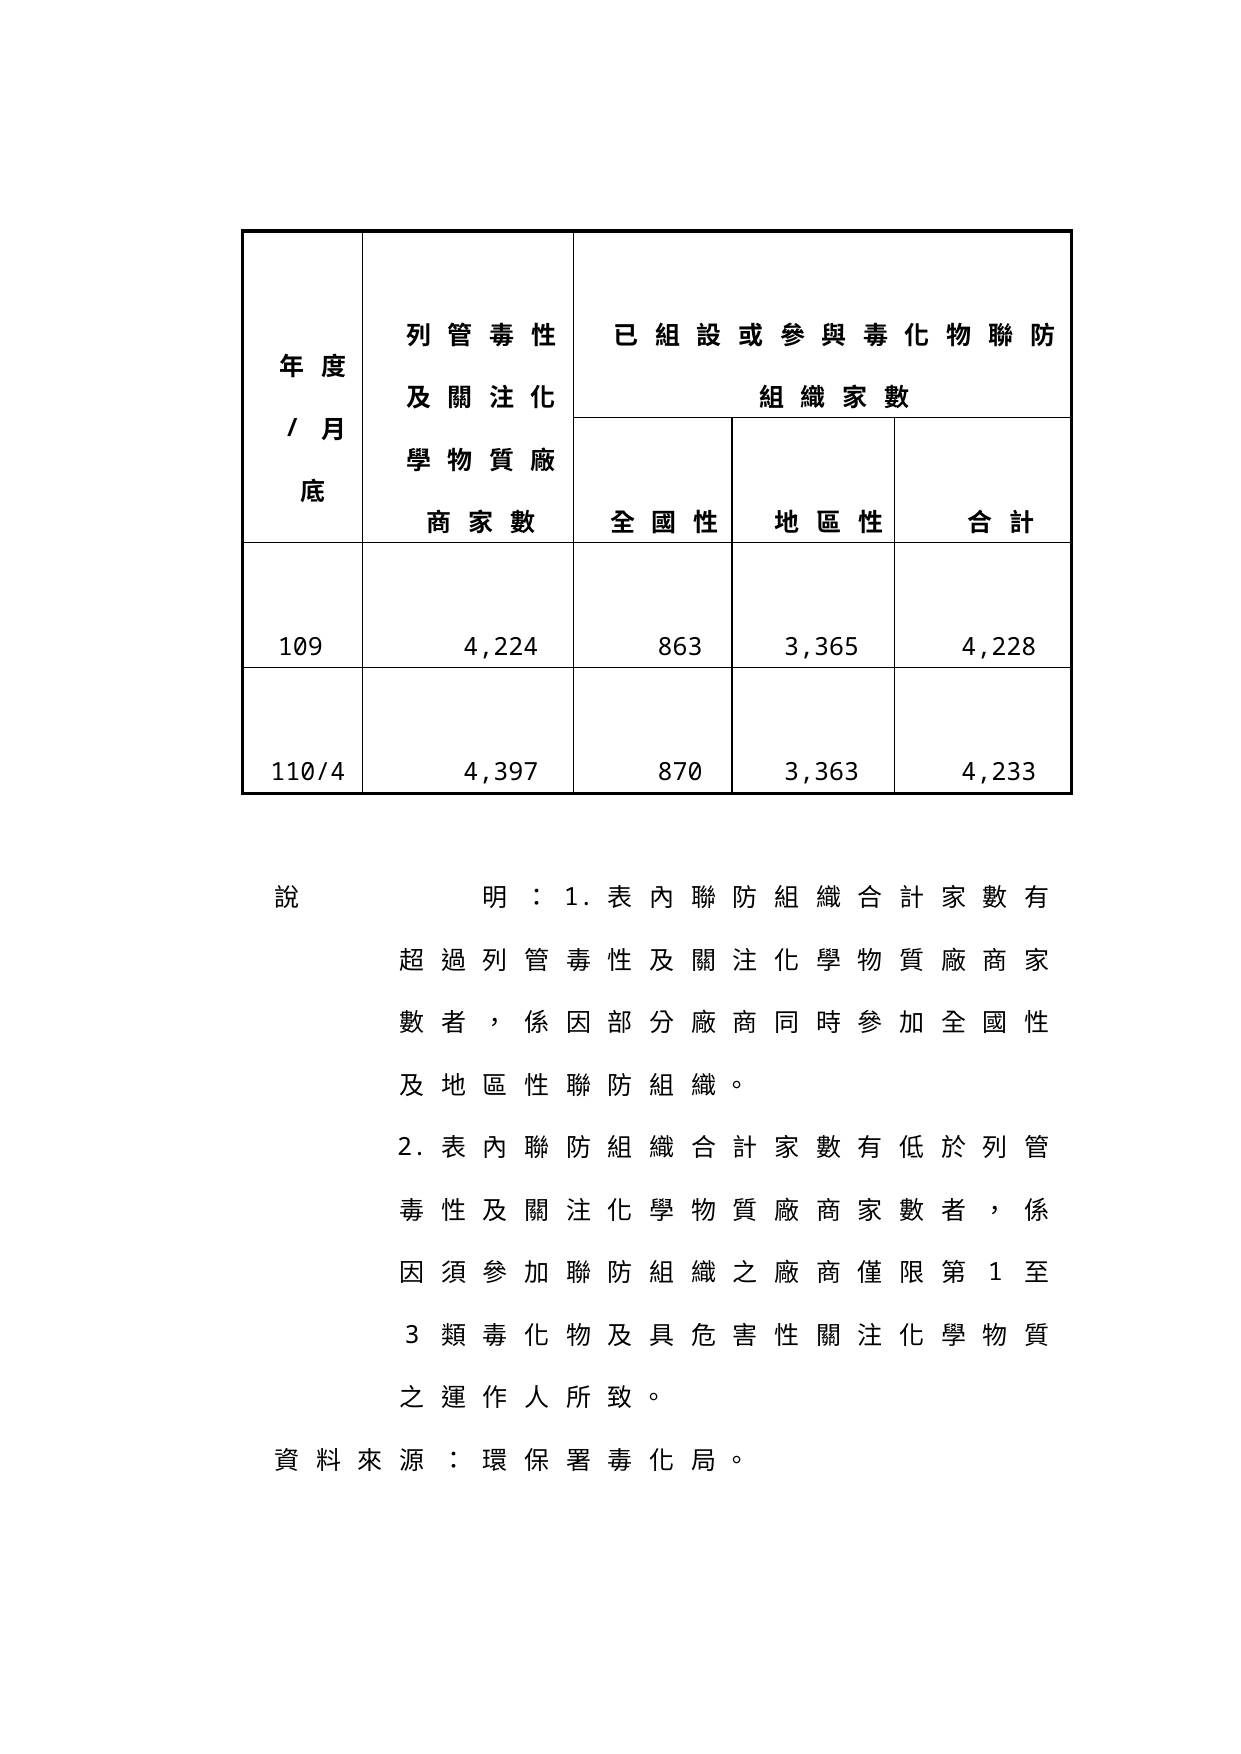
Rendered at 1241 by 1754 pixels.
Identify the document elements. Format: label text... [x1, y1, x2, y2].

table_cell 863 [574, 543, 731, 667]
text 說 明：1.表內聯防組織合計家數有超過列管毒性及關注化學物質廠商家數者，係因部分廠商同時參加全國性及地區性聯防組織。 [242, 854, 1058, 1104]
table_cell 870 [574, 668, 731, 792]
table_cell 109 [244, 543, 362, 667]
table_cell 合計 [895, 418, 1070, 542]
table_cell 地區性 [733, 418, 894, 542]
table_header 列管毒性及關注化學物質廠商家數 [363, 233, 573, 542]
table_cell 110/4 [244, 668, 362, 792]
table_cell 4,228 [895, 543, 1070, 667]
table_header 年度/月底 [244, 233, 362, 542]
table_cell 4,397 [363, 668, 573, 792]
table_cell 4,224 [363, 543, 573, 667]
table_cell 全國性 [574, 418, 731, 542]
table_cell 4,233 [895, 668, 1070, 792]
text 2.表內聯防組織合計家數有低於列管毒性及關注化學物質廠商家數者，係因須參加聯防組織之廠商僅限第1至3類毒化物及具危害性關注化學物質之運作人所致。 [356, 1104, 1058, 1417]
table_header 已組設或參與毒化物聯防組織家數 [574, 233, 1070, 417]
table_cell 3,363 [733, 668, 894, 792]
text 資料來源：環保署毒化局。 [242, 1417, 1058, 1479]
table_cell 3,365 [733, 543, 894, 667]
